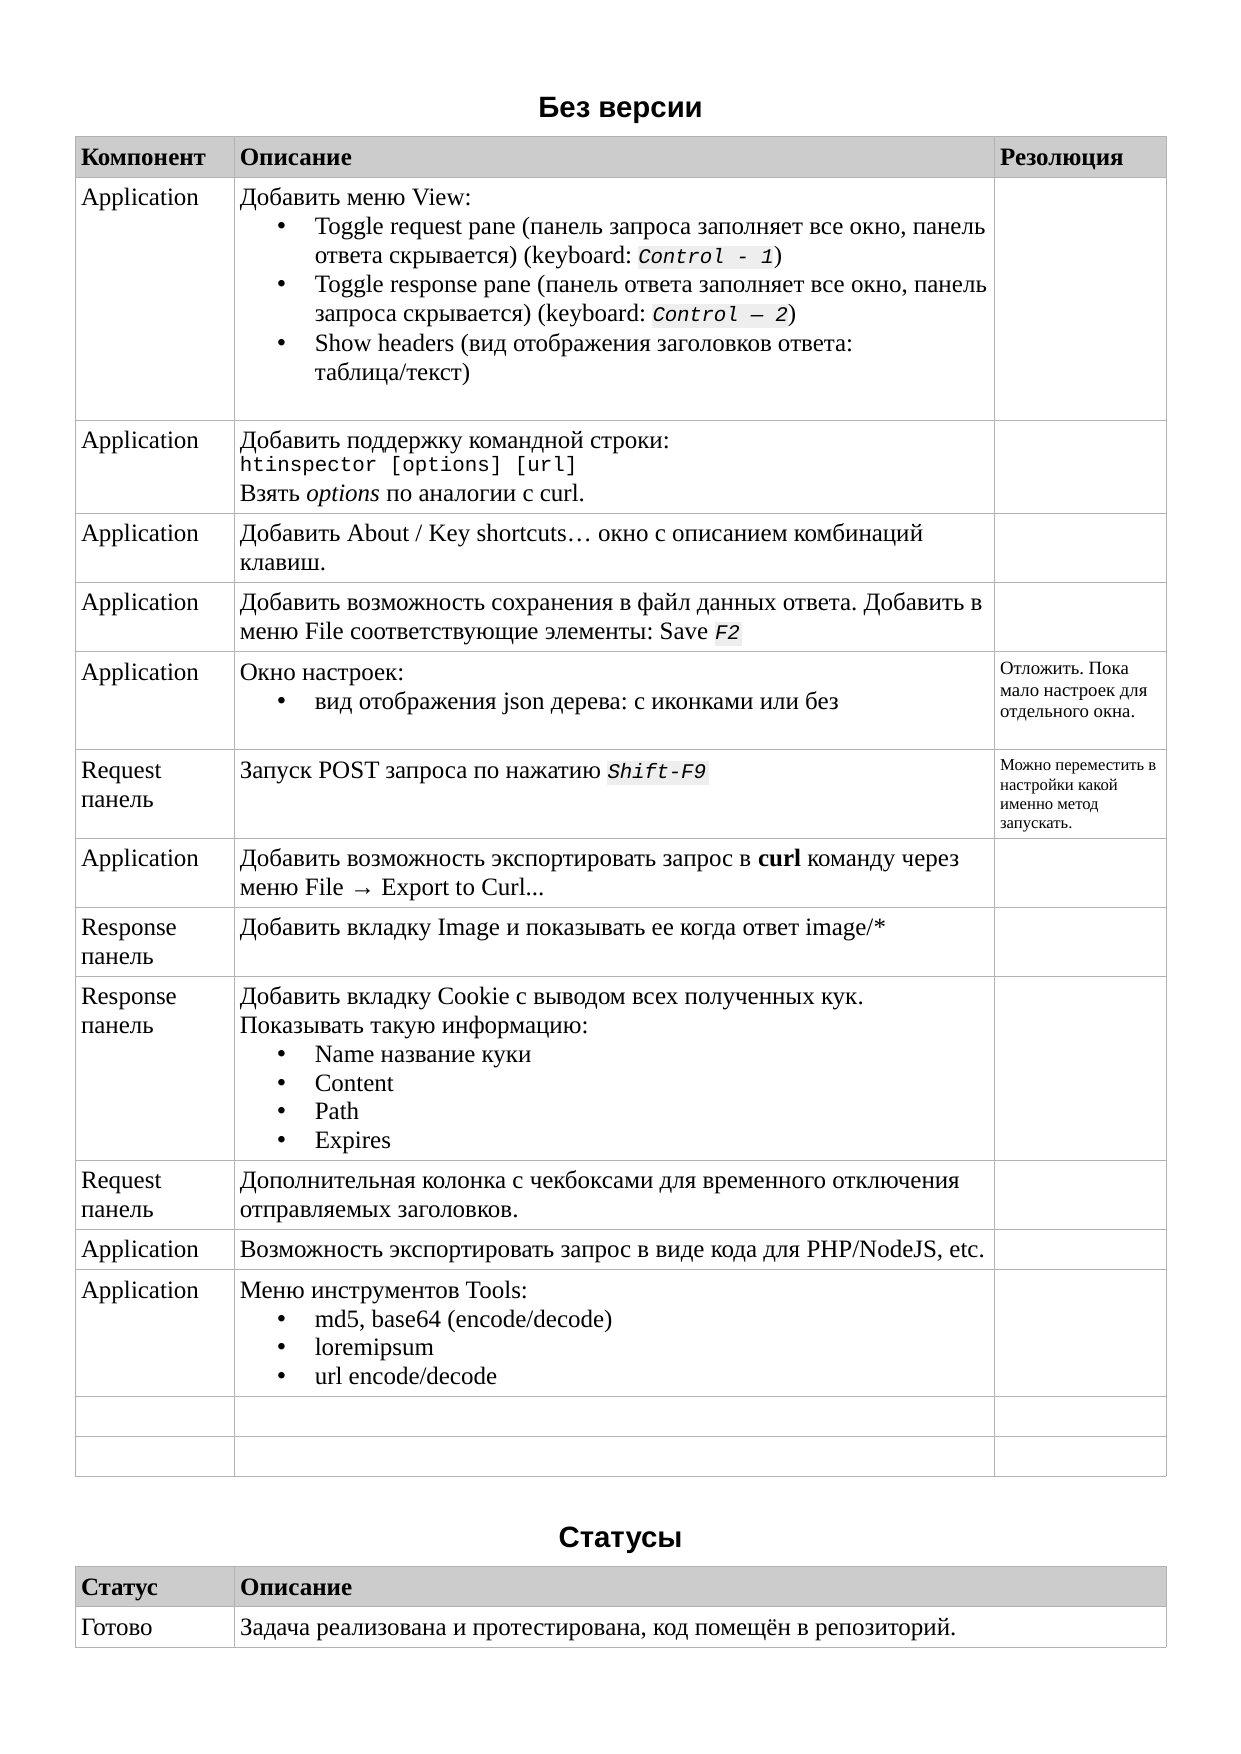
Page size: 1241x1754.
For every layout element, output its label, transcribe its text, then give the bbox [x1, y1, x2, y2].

table_cell Request панель [76, 1161, 234, 1229]
table_cell [995, 908, 1166, 976]
table_cell Окно настроек: вид отображения json дерева: с иконками или без [235, 652, 994, 749]
table_header Компонент [76, 137, 234, 177]
table_cell [995, 839, 1166, 907]
table_cell Дополнительная колонка с чекбоксами для временного отключения отправляемых заголовков. [235, 1161, 994, 1229]
table_cell [76, 1437, 234, 1476]
table_cell Готово [76, 1607, 234, 1647]
table_cell Добавить поддержку командной строки: htinspector [options] [url] Взять options по аналогии с curl. [235, 421, 994, 512]
table_cell Добавить вкладку Cookie с выводом всех полученных кук. Показывать такую информацию: Name название куки Content Path Expires [235, 977, 994, 1160]
table_cell Отложить. Пока мало настроек для отдельного окна. [995, 652, 1166, 749]
table_cell Response панель [76, 908, 234, 976]
table_header Описание [235, 1567, 1166, 1606]
table_cell Добавить About / Key shortcuts… окно с описанием комбинаций клавиш. [235, 514, 994, 582]
table_cell [995, 514, 1166, 582]
table_cell [995, 1230, 1166, 1269]
table_cell [995, 1437, 1166, 1476]
table_cell Application [76, 178, 234, 420]
table_cell Application [76, 1270, 234, 1396]
table_cell Запуск POST запроса по нажатию Shift-F9 [235, 750, 994, 837]
table_cell Response панель [76, 977, 234, 1160]
table_cell [995, 178, 1166, 420]
table_header Описание [235, 137, 994, 177]
table_header Резолюция [995, 137, 1166, 177]
table_cell [995, 977, 1166, 1160]
table_cell Request панель [76, 750, 234, 837]
table_cell [995, 1161, 1166, 1229]
table_cell [235, 1397, 994, 1436]
table_cell Application [76, 421, 234, 512]
table_cell Возможность экспортировать запрос в виде кода для PHP/NodeJS, etc. [235, 1230, 994, 1269]
table_cell [995, 421, 1166, 512]
table_cell Можно переместить в настройки какой именно метод запускать. [995, 750, 1166, 837]
table_cell [995, 1397, 1166, 1436]
table_cell Application [76, 514, 234, 582]
table_header Статус [76, 1567, 234, 1606]
table_cell Задача реализована и протестирована, код помещён в репозиторий. [235, 1607, 1166, 1647]
table_cell Добавить возможность сохранения в файл данных ответа. Добавить в меню File соответствующие элементы: Save F2 [235, 583, 994, 651]
table_cell [995, 583, 1166, 651]
table_cell [76, 1397, 234, 1436]
subtitle Статусы [75, 1520, 1166, 1553]
subtitle Без версии [75, 90, 1166, 124]
table_cell [235, 1437, 994, 1476]
table_cell Добавить возможность экспортировать запрос в curl команду через меню File → Export to Curl... [235, 839, 994, 907]
table_cell Добавить меню View: Toggle request pane (панель запроса заполняет все окно, панель ответа скрывается) (keyboard: Control - 1) Toggle response pane (панель ответа заполняет все окно, панель запроса скрывается) (keyboard: Control — 2) Show headers (вид отображения заголовков ответа: таблица/текст) [235, 178, 994, 420]
table_cell [995, 1270, 1166, 1396]
table_cell Application [76, 1230, 234, 1269]
table_cell Application [76, 839, 234, 907]
table_cell Application [76, 583, 234, 651]
table_cell Добавить вкладку Image и показывать ее когда ответ image/* [235, 908, 994, 976]
table_cell Application [76, 652, 234, 749]
table_cell Меню инструментов Tools: md5, base64 (encode/decode) loremipsum url encode/decode [235, 1270, 994, 1396]
